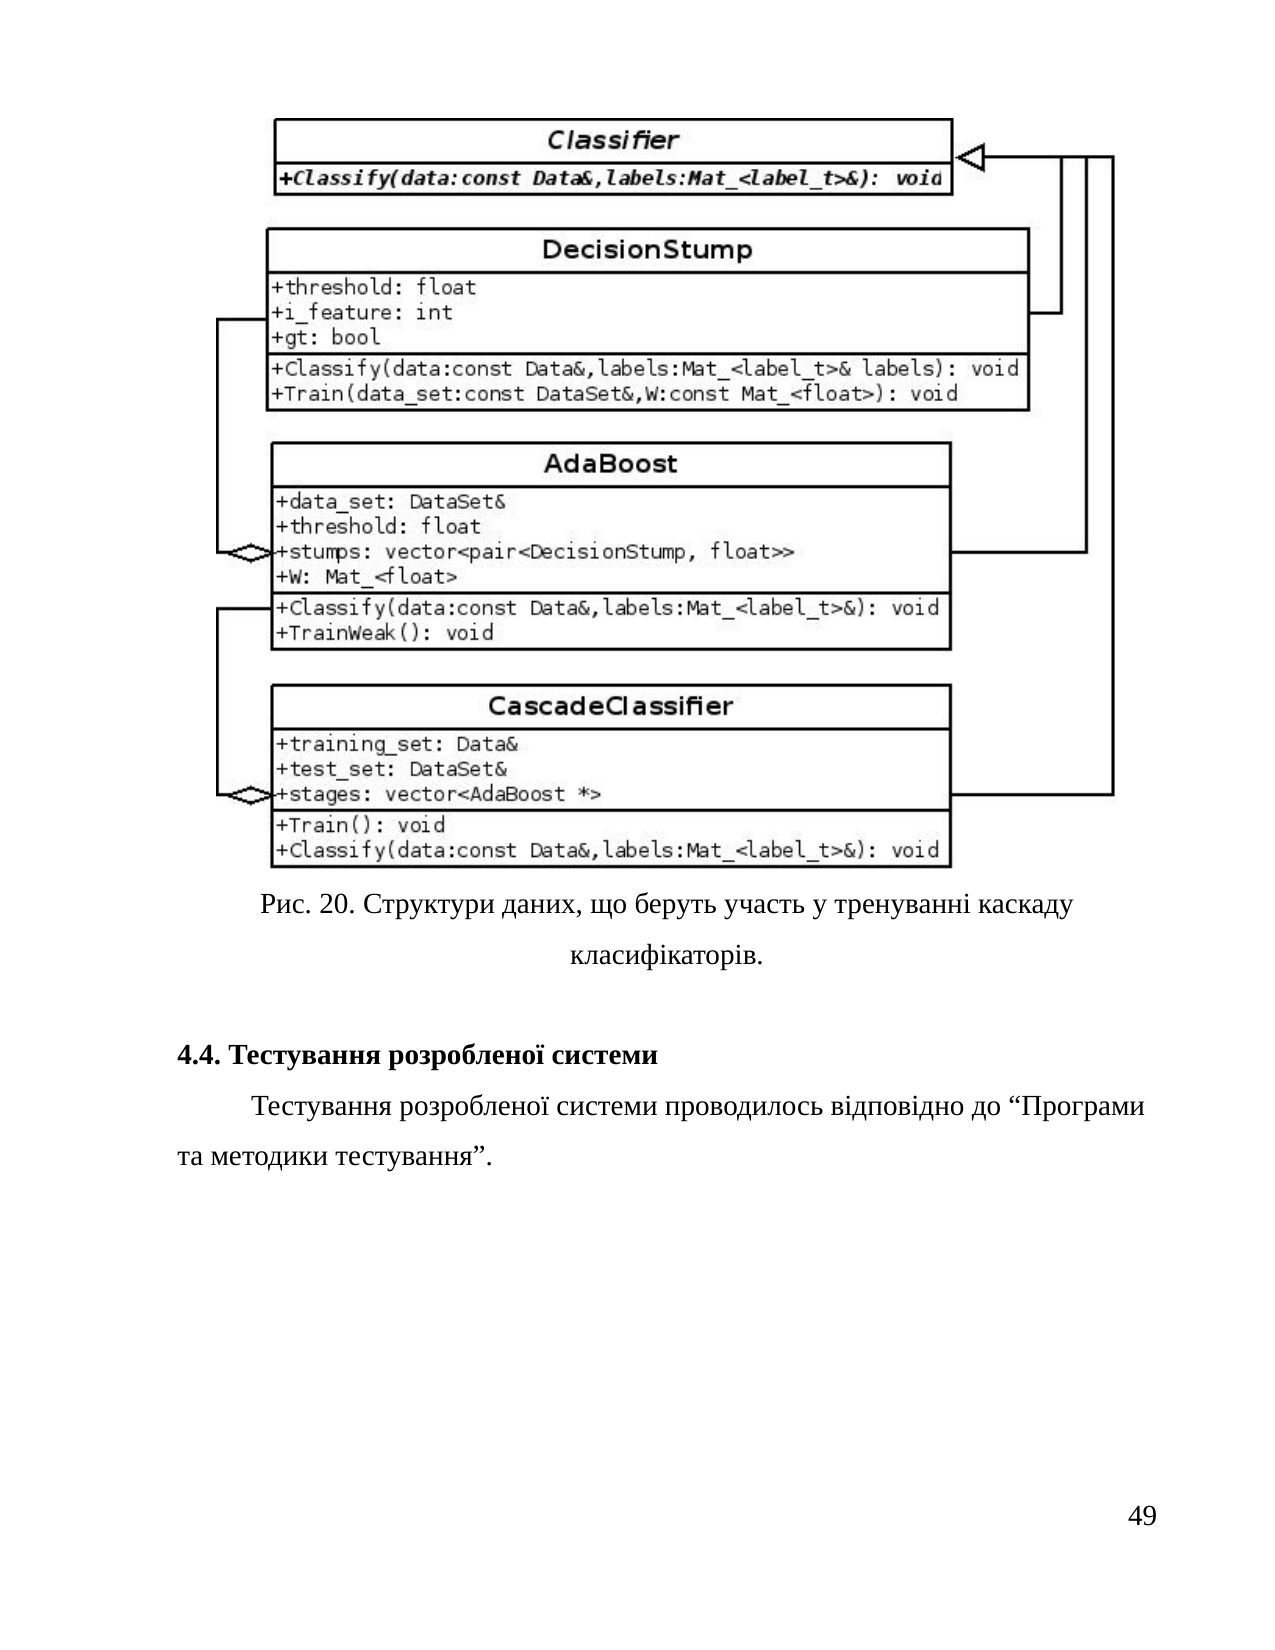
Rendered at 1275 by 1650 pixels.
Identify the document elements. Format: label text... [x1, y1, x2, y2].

picture [216, 118, 1118, 870]
text Тестування розробленої системи проводилось відповідно до “Програми та методики тестування”. [177, 1088, 1157, 1172]
subtitle 4.4. Тестування розробленої системи [177, 1037, 1157, 1071]
text Рис. 20. Структури даних, що беруть участь у тренуванні каскаду класифікаторів. [177, 870, 1157, 970]
